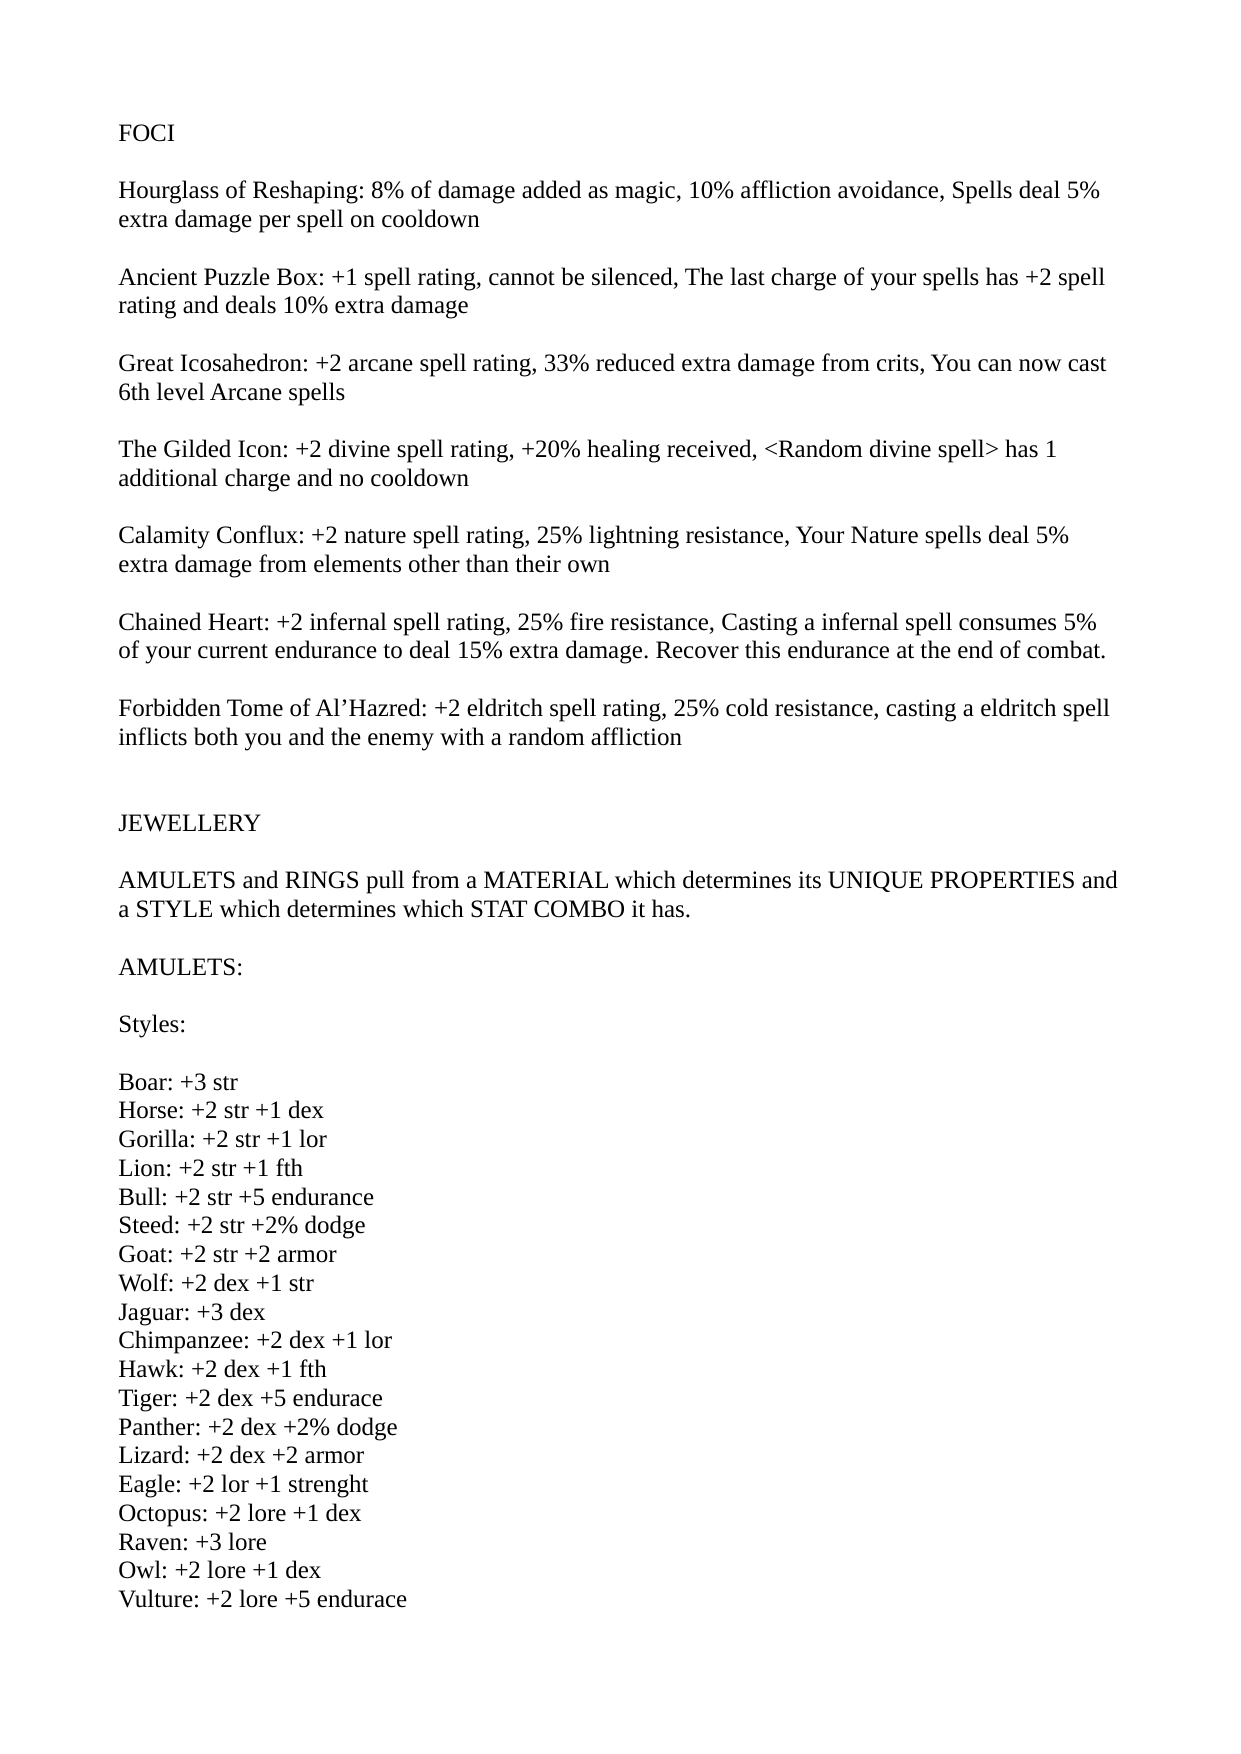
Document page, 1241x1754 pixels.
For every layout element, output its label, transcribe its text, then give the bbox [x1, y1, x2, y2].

text Gorilla: +2 str +1 lor [118, 1124, 1122, 1153]
text Chimpanzee: +2 dex +1 lor Hawk: +2 dex +1 fth [118, 1326, 1122, 1383]
text JEWELLERY AMULETS and RINGS pull from a MATERIAL which determines its UNIQUE PROPERTIES and a STYLE which determines which STAT COMBO it has. [118, 808, 1122, 923]
text Octopus: +2 lore +1 dex [118, 1498, 1122, 1527]
text Bull: +2 str +5 endurance [118, 1182, 1122, 1211]
text Raven: +3 lore [118, 1527, 1122, 1556]
text FOCI Hourglass of Reshaping: 8% of damage added as magic, 10% affliction avoidance, Spells deal 5% extra damage per spell on cooldown [118, 118, 1122, 233]
text Steed: +2 str +2% dodge [118, 1211, 1122, 1239]
text Eagle: +2 lor +1 strenght [118, 1469, 1122, 1498]
text AMULETS: Styles: [118, 952, 1122, 1067]
text Jaguar: +3 dex [118, 1297, 1122, 1326]
text Calamity Conflux: +2 nature spell rating, 25% lightning resistance, Your Nature spells deal 5% extra damage from elements other than their own Chained Heart: +2 infernal spell rating, 25% fire resistance, Casting a infernal spell consumes 5% of your current endurance to deal 15% extra damage. Recover this endurance at the end of combat. [118, 521, 1122, 664]
text Goat: +2 str +2 armor [118, 1239, 1122, 1268]
text Vulture: +2 lore +5 endurace [118, 1584, 1122, 1613]
text Lizard: +2 dex +2 armor [118, 1441, 1122, 1469]
text Horse: +2 str +1 dex [118, 1096, 1122, 1124]
text Great Icosahedron: +2 arcane spell rating, 33% reduced extra damage from crits, You can now cast 6th level Arcane spells [118, 348, 1122, 406]
text Wolf: +2 dex +1 str [118, 1268, 1122, 1297]
text Lion: +2 str +1 fth [118, 1153, 1122, 1182]
text Boar: +3 str [118, 1067, 1122, 1096]
text Ancient Puzzle Box: +1 spell rating, cannot be silenced, The last charge of your spells has +2 spell rating and deals 10% extra damage [118, 262, 1122, 319]
text Tiger: +2 dex +5 endurace [118, 1383, 1122, 1412]
text The Gilded Icon: +2 divine spell rating, +20% healing received, <Random divine spell> has 1 additional charge and no cooldown [118, 434, 1122, 492]
text Forbidden Tome of Al’Hazred: +2 eldritch spell rating, 25% cold resistance, casting a eldritch spell inflicts both you and the enemy with a random affliction [118, 693, 1122, 751]
text Panther: +2 dex +2% dodge [118, 1412, 1122, 1441]
text Owl: +2 lore +1 dex [118, 1556, 1122, 1584]
